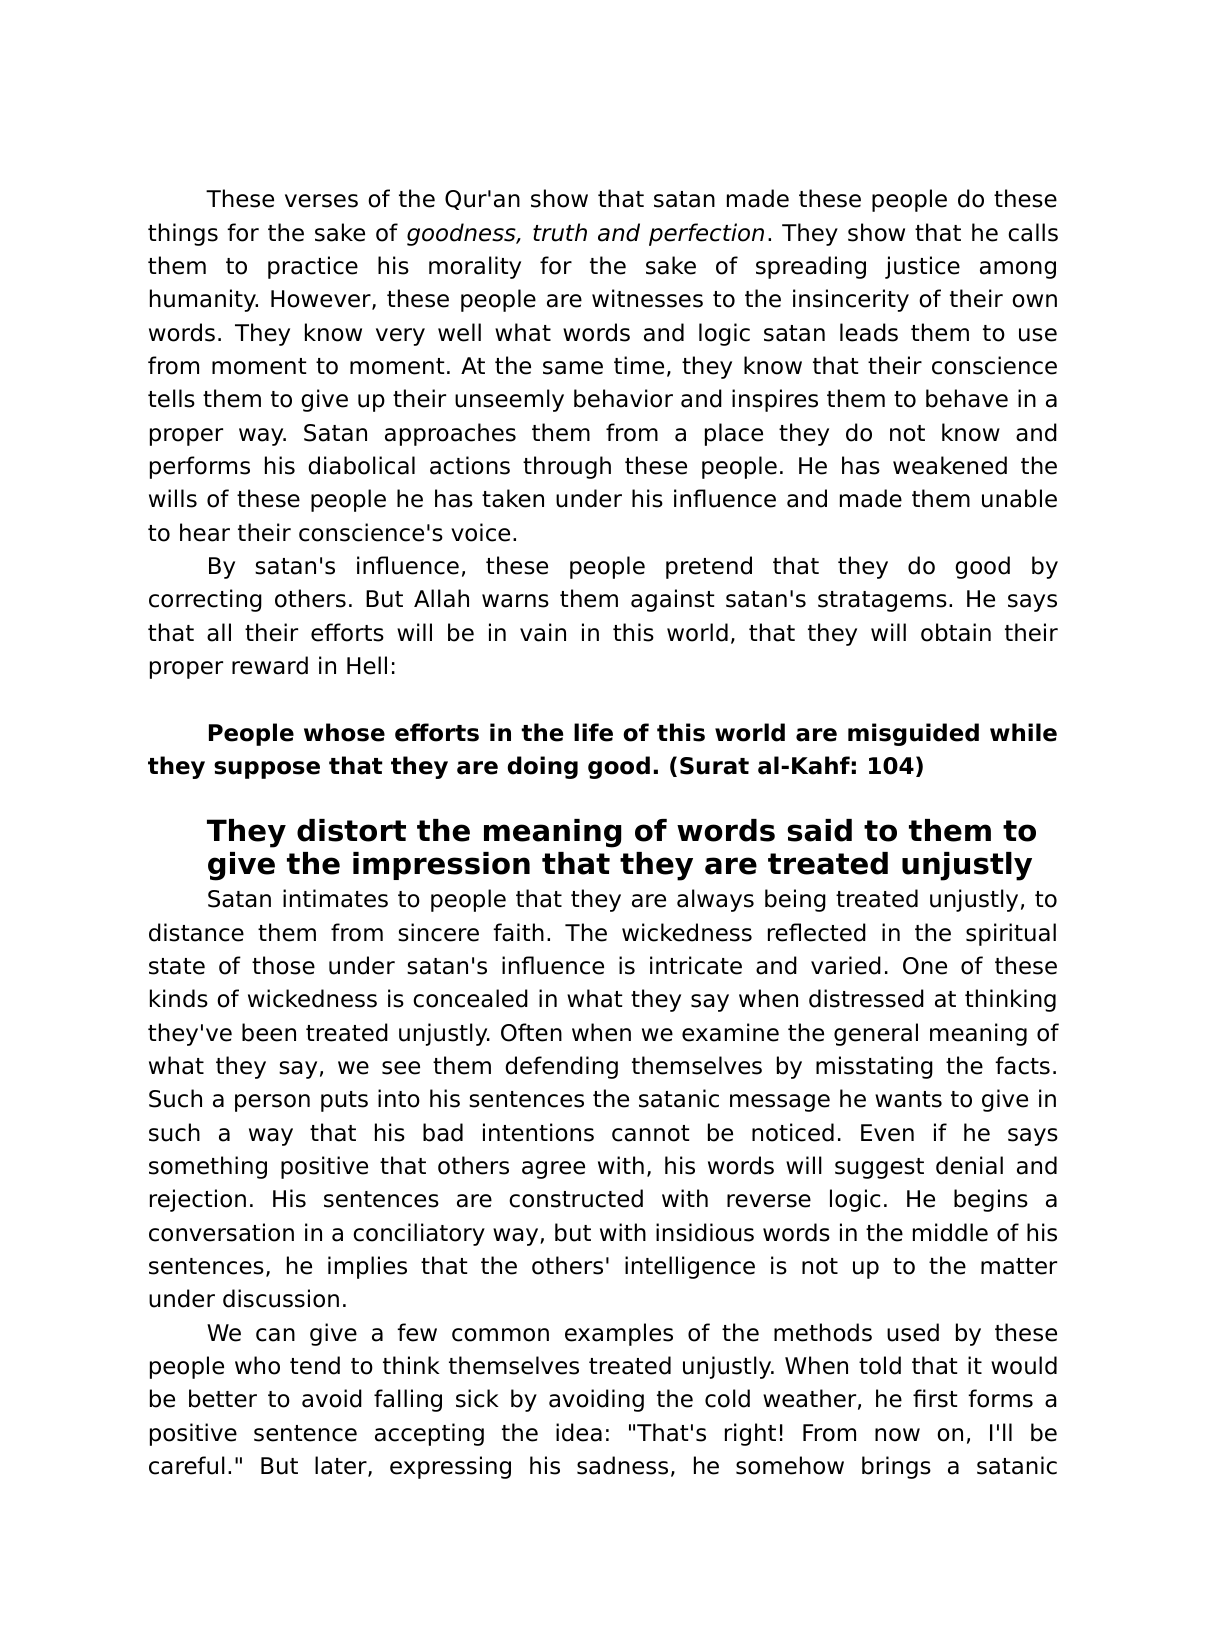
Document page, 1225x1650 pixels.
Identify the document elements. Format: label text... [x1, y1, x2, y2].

text They distort the meaning of words said to them to [148, 814, 1060, 848]
text By satan's influence, these people pretend that they do good by correcting others. But Allah warns them against satan's stratagems. He says that all their efforts will be in vain in this world, that they will obtain their proper reward in Hell: [148, 548, 1060, 681]
text We can give a few common examples of the methods used by these people who tend to think themselves treated unjustly. When told that it would be better to avoid falling sick by avoiding the cold weather, he first forms a positive sentence accepting the idea: "That's right! From now on, I'll be careful." But later, expressing his sadness, he somehow brings a satanic [148, 1314, 1060, 1481]
text Satan intimates to people that they are always being treated unjustly, to distance them from sincere faith. The wickedness reflected in the spiritual state of those under satan's influence is intricate and varied. One of these kinds of wickedness is concealed in what they say when distressed at thinking they've been treated unjustly. Often when we examine the general meaning of what they say, we see them defending themselves by misstating the facts. Such a person puts into his sentences the satanic message he wants to give in such a way that his bad intentions cannot be noticed. Even if he says something positive that others agree with, his words will suggest denial and rejection. His sentences are constructed with reverse logic. He begins a conversation in a conciliatory way, but with insidious words in the middle of his sentences, he implies that the others' intelligence is not up to the matter under discussion. [148, 881, 1060, 1314]
text People whose efforts in the life of this world are misguided while they suppose that they are doing good. (Surat al-Kahf: 104) [148, 714, 1060, 781]
text These verses of the Qur'an show that satan made these people do these things for the sake of goodness, truth and perfection. They show that he calls them to practice his morality for the sake of spreading justice among humanity. However, these people are witnesses to the insincerity of their own words. They know very well what words and logic satan leads them to use from moment to moment. At the same time, they know that their conscience tells them to give up their unseemly behavior and inspires them to behave in a proper way. Satan approaches them from a place they do not know and performs his diabolical actions through these people. He has weakened the wills of these people he has taken under his influence and made them unable to hear their conscience's voice. [148, 181, 1060, 548]
text give the impression that they are treated unjustly [148, 848, 1060, 881]
